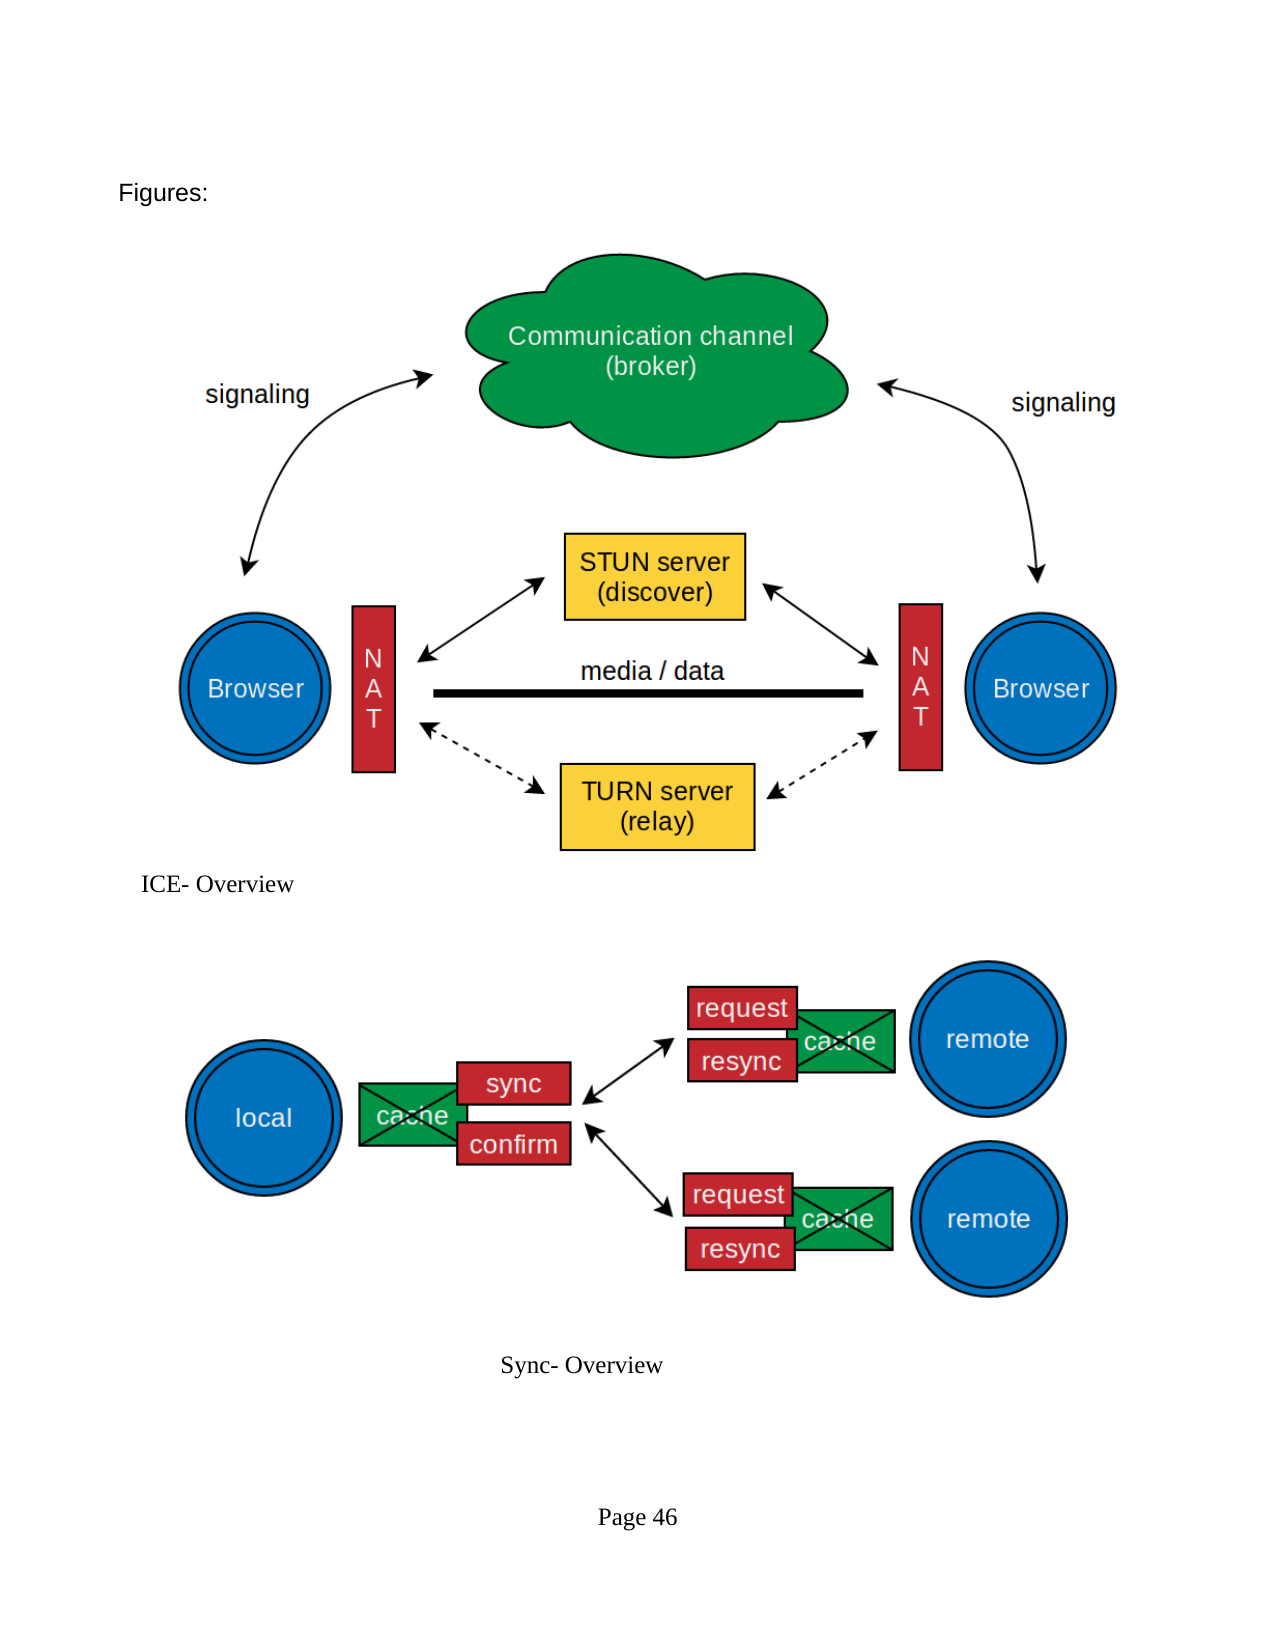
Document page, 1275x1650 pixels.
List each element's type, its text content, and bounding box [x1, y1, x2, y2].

picture [568, 1358, 578, 1371]
picture [133, 886, 1138, 1371]
picture [530, 1363, 535, 1371]
picture [166, 233, 1138, 877]
text Figures: [118, 178, 1157, 207]
picture [199, 886, 209, 891]
